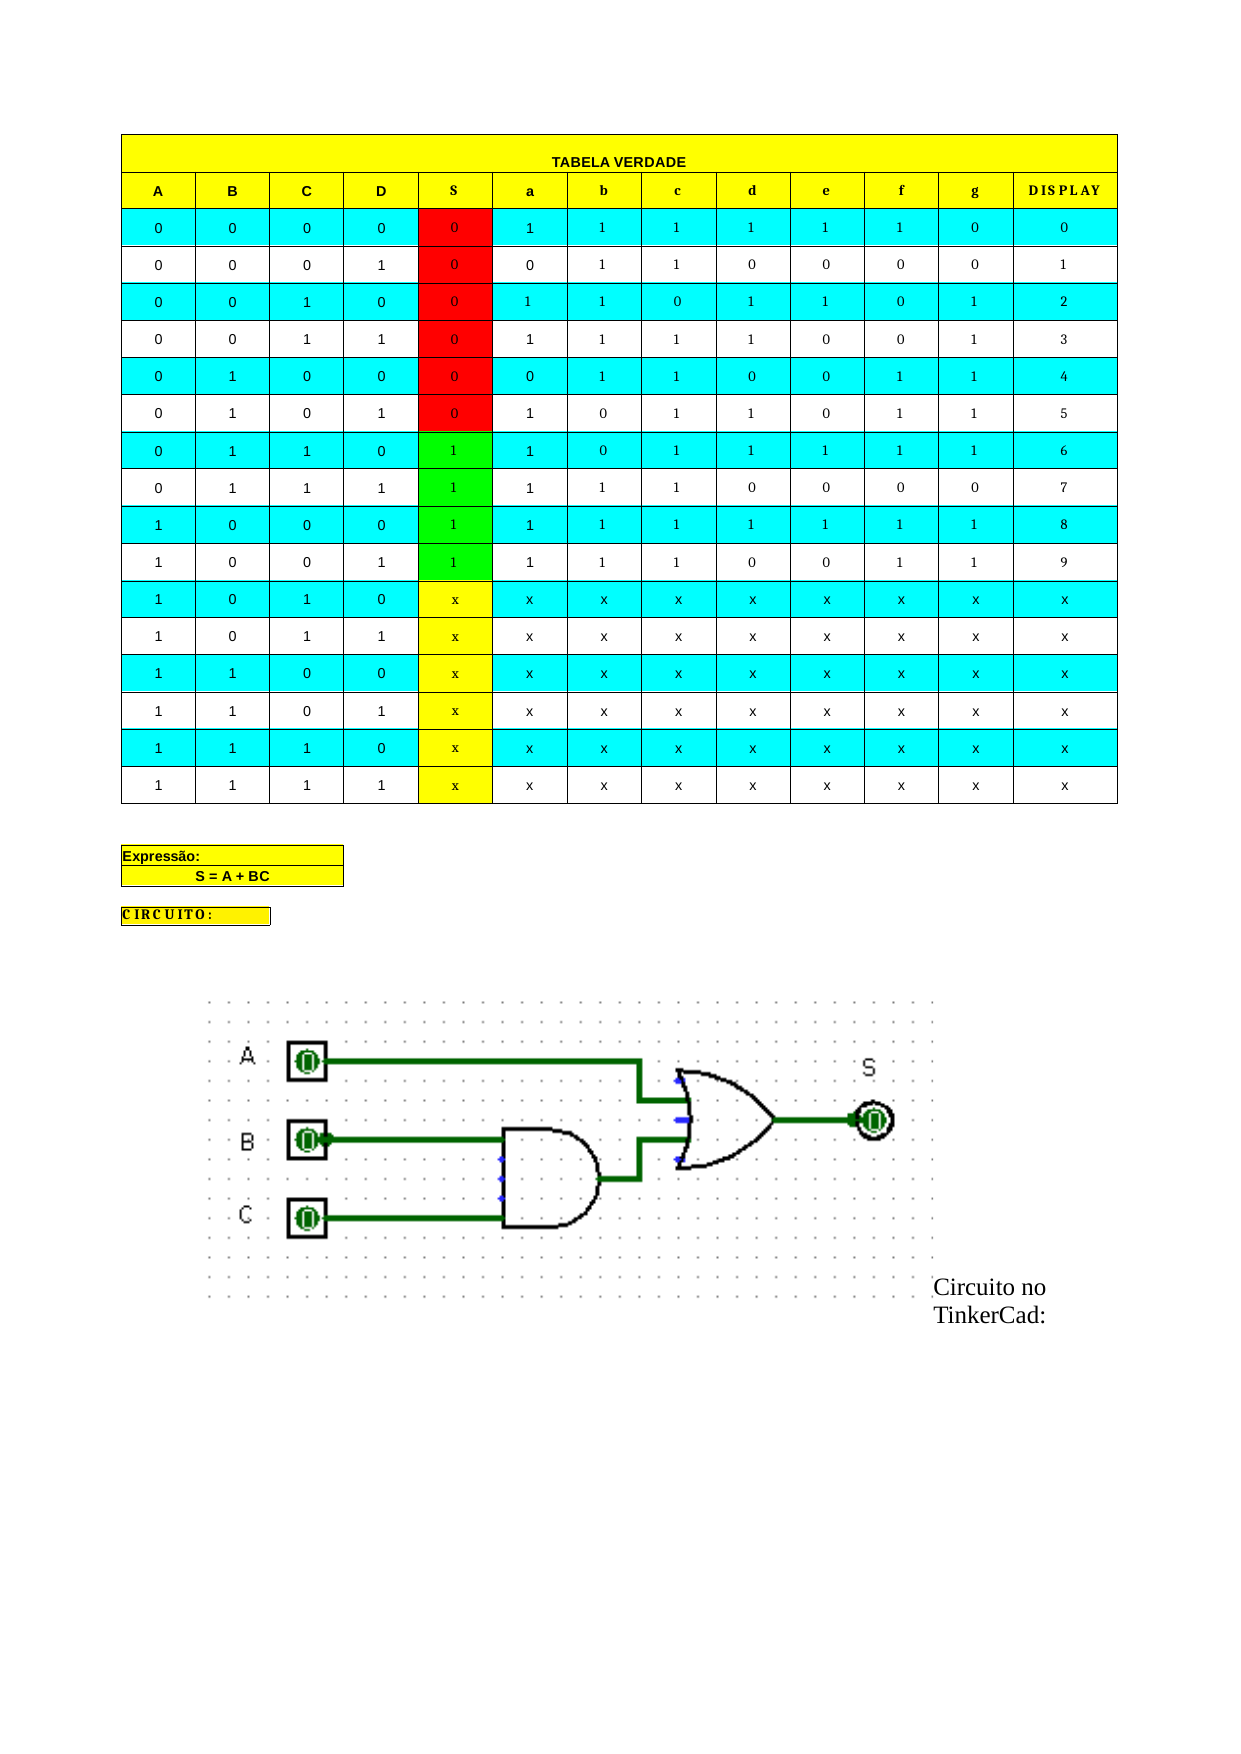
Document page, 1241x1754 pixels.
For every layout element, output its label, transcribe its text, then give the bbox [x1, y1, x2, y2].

picture [205, 1001, 934, 1306]
text Circuito no TinkerCad: [118, 1272, 1122, 1329]
